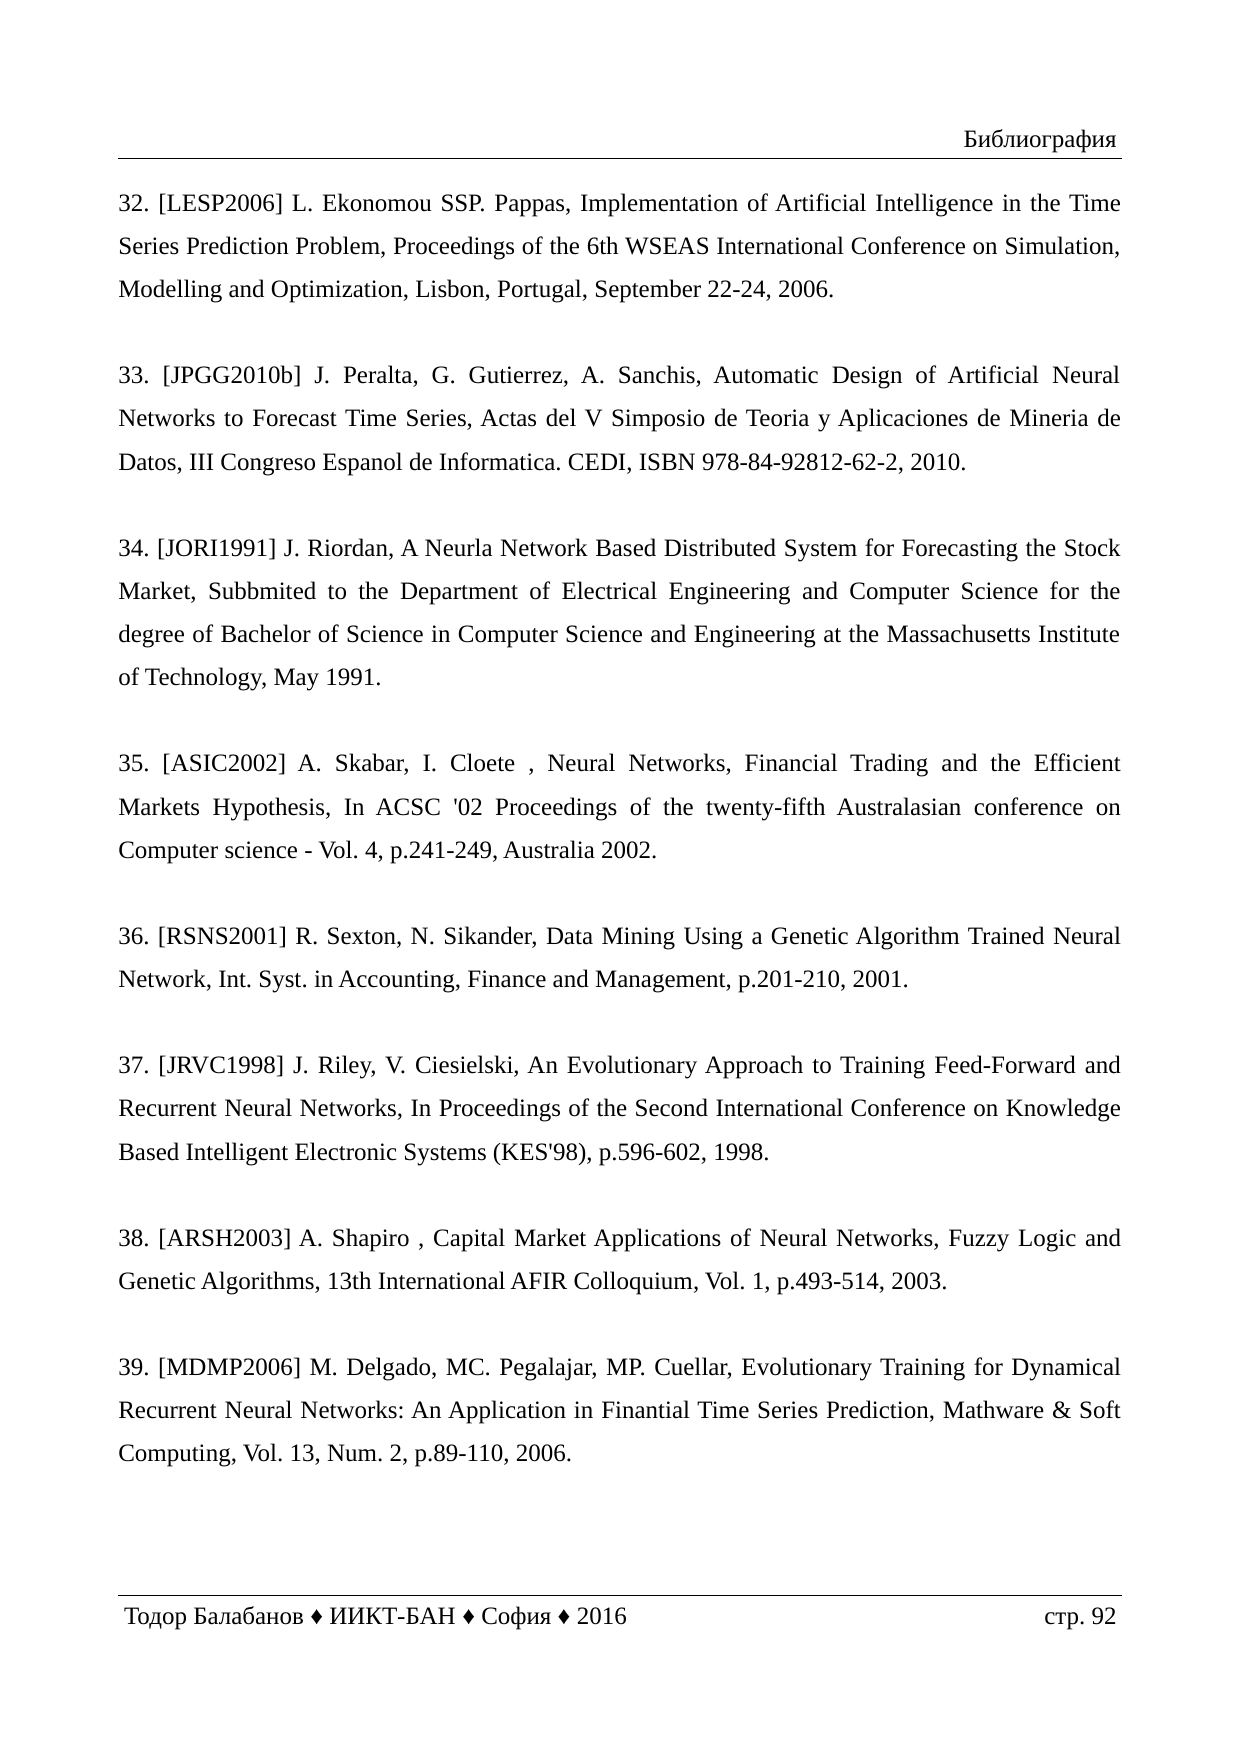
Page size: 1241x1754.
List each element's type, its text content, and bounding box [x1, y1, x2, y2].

text 38. [ARSH2003] A. Shapiro , Capital Market Applications of Neural Networks, Fuzzy Logic and Genetic Algorithms, 13th International AFIR Colloquium, Vol. 1, p.493-514, 2003. [118, 1223, 1122, 1295]
text 32. [LESP2006] L. Ekonomou SSP. Pappas, Implementation of Artificial Intelligence in the Time Series Prediction Problem, Proceedings of the 6th WSEAS International Conference on Simulation, Modelling and Optimization, Lisbon, Portugal, September 22-24, 2006. [118, 188, 1122, 303]
text 39. [MDMP2006] M. Delgado, MC. Pegalajar, MP. Cuellar, Evolutionary Training for Dynamical Recurrent Neural Networks: An Application in Finantial Time Series Prediction, Mathware & Soft Computing, Vol. 13, Num. 2, p.89-110, 2006. [118, 1352, 1122, 1467]
text 35. [ASIC2002] A. Skabar, I. Cloete , Neural Networks, Financial Trading and the Efficient Markets Hypothesis, In ACSC '02 Proceedings of the twenty-fifth Australasian conference on Computer science - Vol. 4, p.241-249, Australia 2002. [118, 748, 1122, 863]
text 36. [RSNS2001] R. Sexton, N. Sikander, Data Mining Using a Genetic Algorithm Trained Neural Network, Int. Syst. in Accounting, Finance and Management, p.201-210, 2001. [118, 921, 1122, 993]
text 37. [JRVC1998] J. Riley, V. Ciesielski, An Evolutionary Approach to Training Feed-Forward and Recurrent Neural Networks, In Proceedings of the Second International Conference on Knowledge Based Intelligent Electronic Systems (KES'98), p.596-602, 1998. [118, 1050, 1122, 1165]
text 33. [JPGG2010b] J. Peralta, G. Gutierrez, A. Sanchis, Automatic Design of Artificial Neural Networks to Forecast Time Series, Actas del V Simposio de Teoria y Aplicaciones de Mineria de Datos, III Congreso Espanol de Informatica. CEDI, ISBN 978-84-92812-62-2, 2010. [118, 360, 1122, 475]
text 34. [JORI1991] J. Riordan, A Neurla Network Based Distributed System for Forecasting the Stock Market, Subbmited to the Department of Electrical Engineering and Computer Science for the degree of Bachelor of Science in Computer Science and Engineering at the Massachusetts Institute of Technology, May 1991. [118, 533, 1122, 691]
